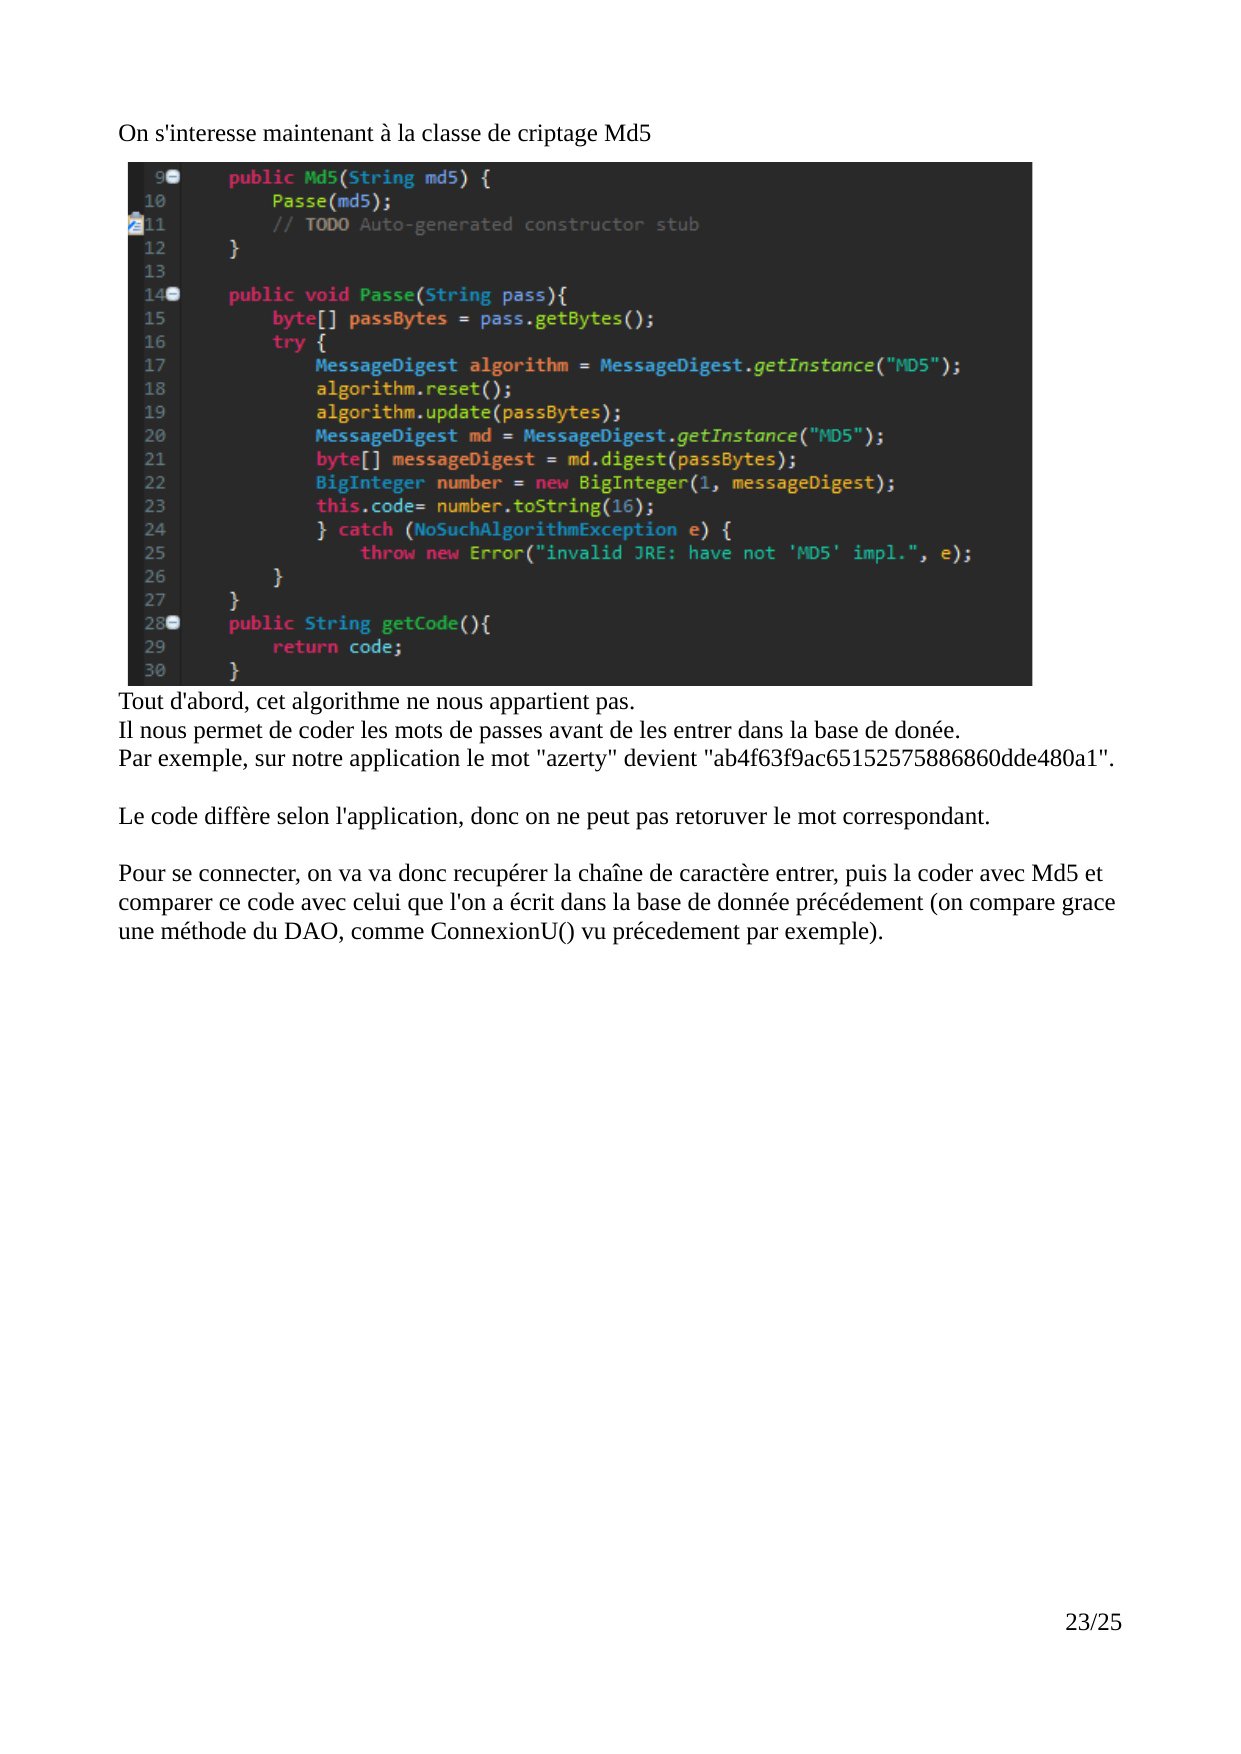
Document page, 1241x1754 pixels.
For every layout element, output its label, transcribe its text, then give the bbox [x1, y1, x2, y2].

text Il nous permet de coder les mots de passes avant de les entrer dans la base de donée. [118, 715, 1122, 743]
text On s'interesse maintenant à la classe de criptage Md5 [118, 118, 1122, 147]
text Le code diffère selon l'application, donc on ne peut pas retoruver le mot correspondant. [118, 801, 1122, 830]
text Tout d'abord, cet algorithme ne nous appartient pas. [118, 147, 1122, 715]
picture [127, 162, 1033, 686]
text Par exemple, sur notre application le mot "azerty" devient "ab4f63f9ac65152575886860dde480a1". [118, 743, 1122, 772]
text Pour se connecter, on va va donc recupérer la chaîne de caractère entrer, puis la coder avec Md5 et comparer ce code avec celui que l'on a écrit dans la base de donnée précédement (on compare grace une méthode du DAO, comme ConnexionU() vu précedement par exemple). [118, 858, 1122, 945]
